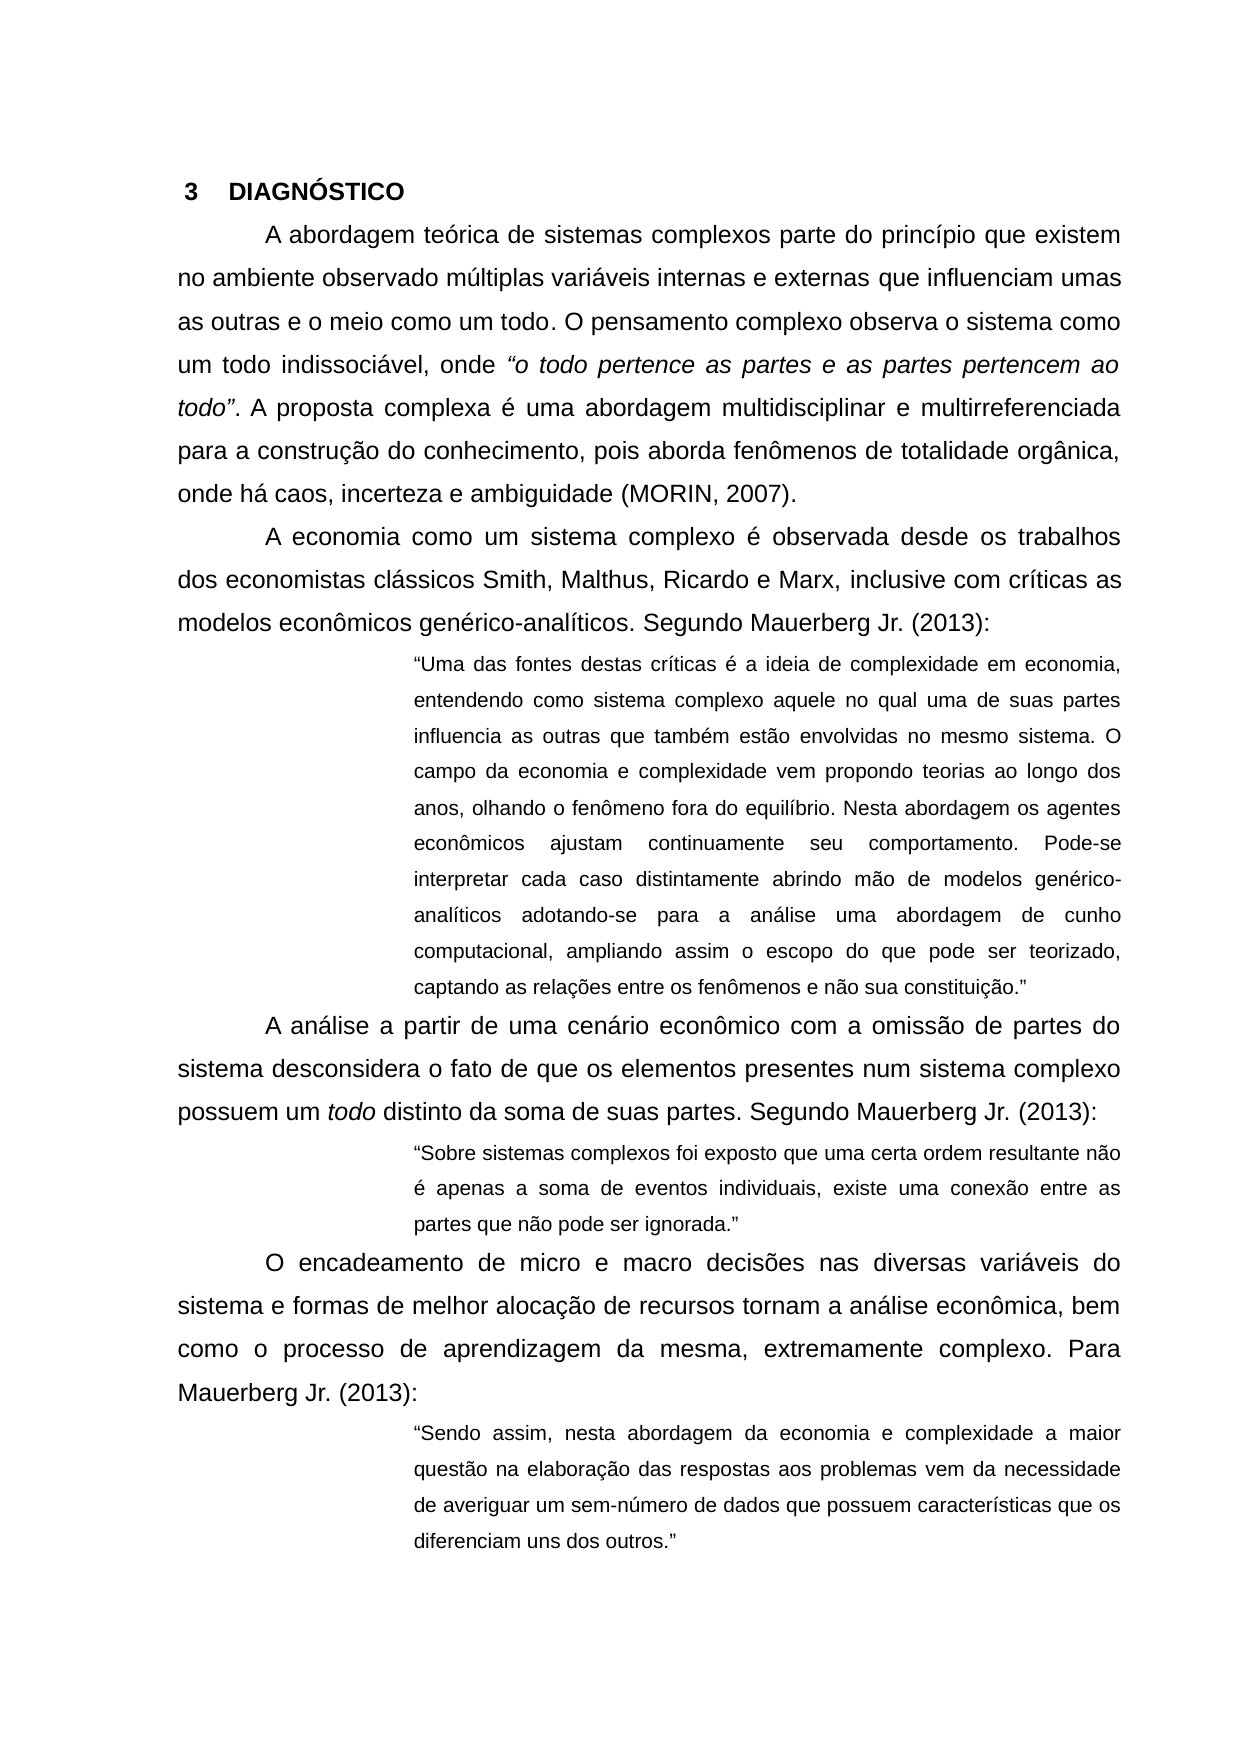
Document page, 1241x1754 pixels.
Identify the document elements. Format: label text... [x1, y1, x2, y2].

text “Sobre sistemas complexos foi exposto que uma certa ordem resultante não é apenas a soma de eventos individuais, existe uma conexão entre as partes que não pode ser ignorada.” [413, 1140, 1122, 1236]
text A abordagem teórica de sistemas complexos parte do princípio que existem no ambiente observado múltiplas variáveis internas e externas que influenciam umas as outras e o meio como um todo. O pensamento complexo observa o sistema como um todo indissociável, onde “o todo pertence as partes e as partes pertencem ao todo”. A proposta complexa é uma abordagem multidisciplinar e multirreferenciada para a construção do conhecimento, pois aborda fenômenos de totalidade orgânica, onde há caos, incerteza e ambiguidade (MORIN, 2007). [177, 220, 1122, 508]
text O encadeamento de micro e macro decisões nas diversas variáveis do sistema e formas de melhor alocação de recursos tornam a análise econômica, bem como o processo de aprendizagem da mesma, extremamente complexo. Para Mauerberg Jr. (2013): [177, 1248, 1122, 1406]
subtitle Diagnóstico [177, 177, 1122, 206]
text A análise a partir de uma cenário econômico com a omissão de partes do sistema desconsidera o fato de que os elementos presentes num sistema complexo possuem um todo distinto da soma de suas partes. Segundo Mauerberg Jr. (2013): [177, 1011, 1122, 1126]
text “Uma das fontes destas críticas é a ideia de complexidade em economia, entendendo como sistema complexo aquele no qual uma de suas partes influencia as outras que também estão envolvidas no mesmo sistema. O campo da economia e complexidade vem propondo teorias ao longo dos anos, olhando o fenômeno fora do equilíbrio. Nesta abordagem os agentes econômicos ajustam continuamente seu comportamento. Pode-se interpretar cada caso distintamente abrindo mão de modelos genérico-analíticos adotando-se para a análise uma abordagem de cunho computacional, ampliando assim o escopo do que pode ser teorizado, captando as relações entre os fenômenos e não sua constituição.” [413, 652, 1122, 999]
text “Sendo assim, nesta abordagem da economia e complexidade a maior questão na elaboração das respostas aos problemas vem da necessidade de averiguar um sem-número de dados que possuem características que os diferenciam uns dos outros.” [413, 1421, 1122, 1552]
text A economia como um sistema complexo é observada desde os trabalhos dos economistas clássicos Smith, Malthus, Ricardo e Marx, inclusive com críticas as modelos econômicos genérico-analíticos. Segundo Mauerberg Jr. (2013): [177, 522, 1122, 637]
